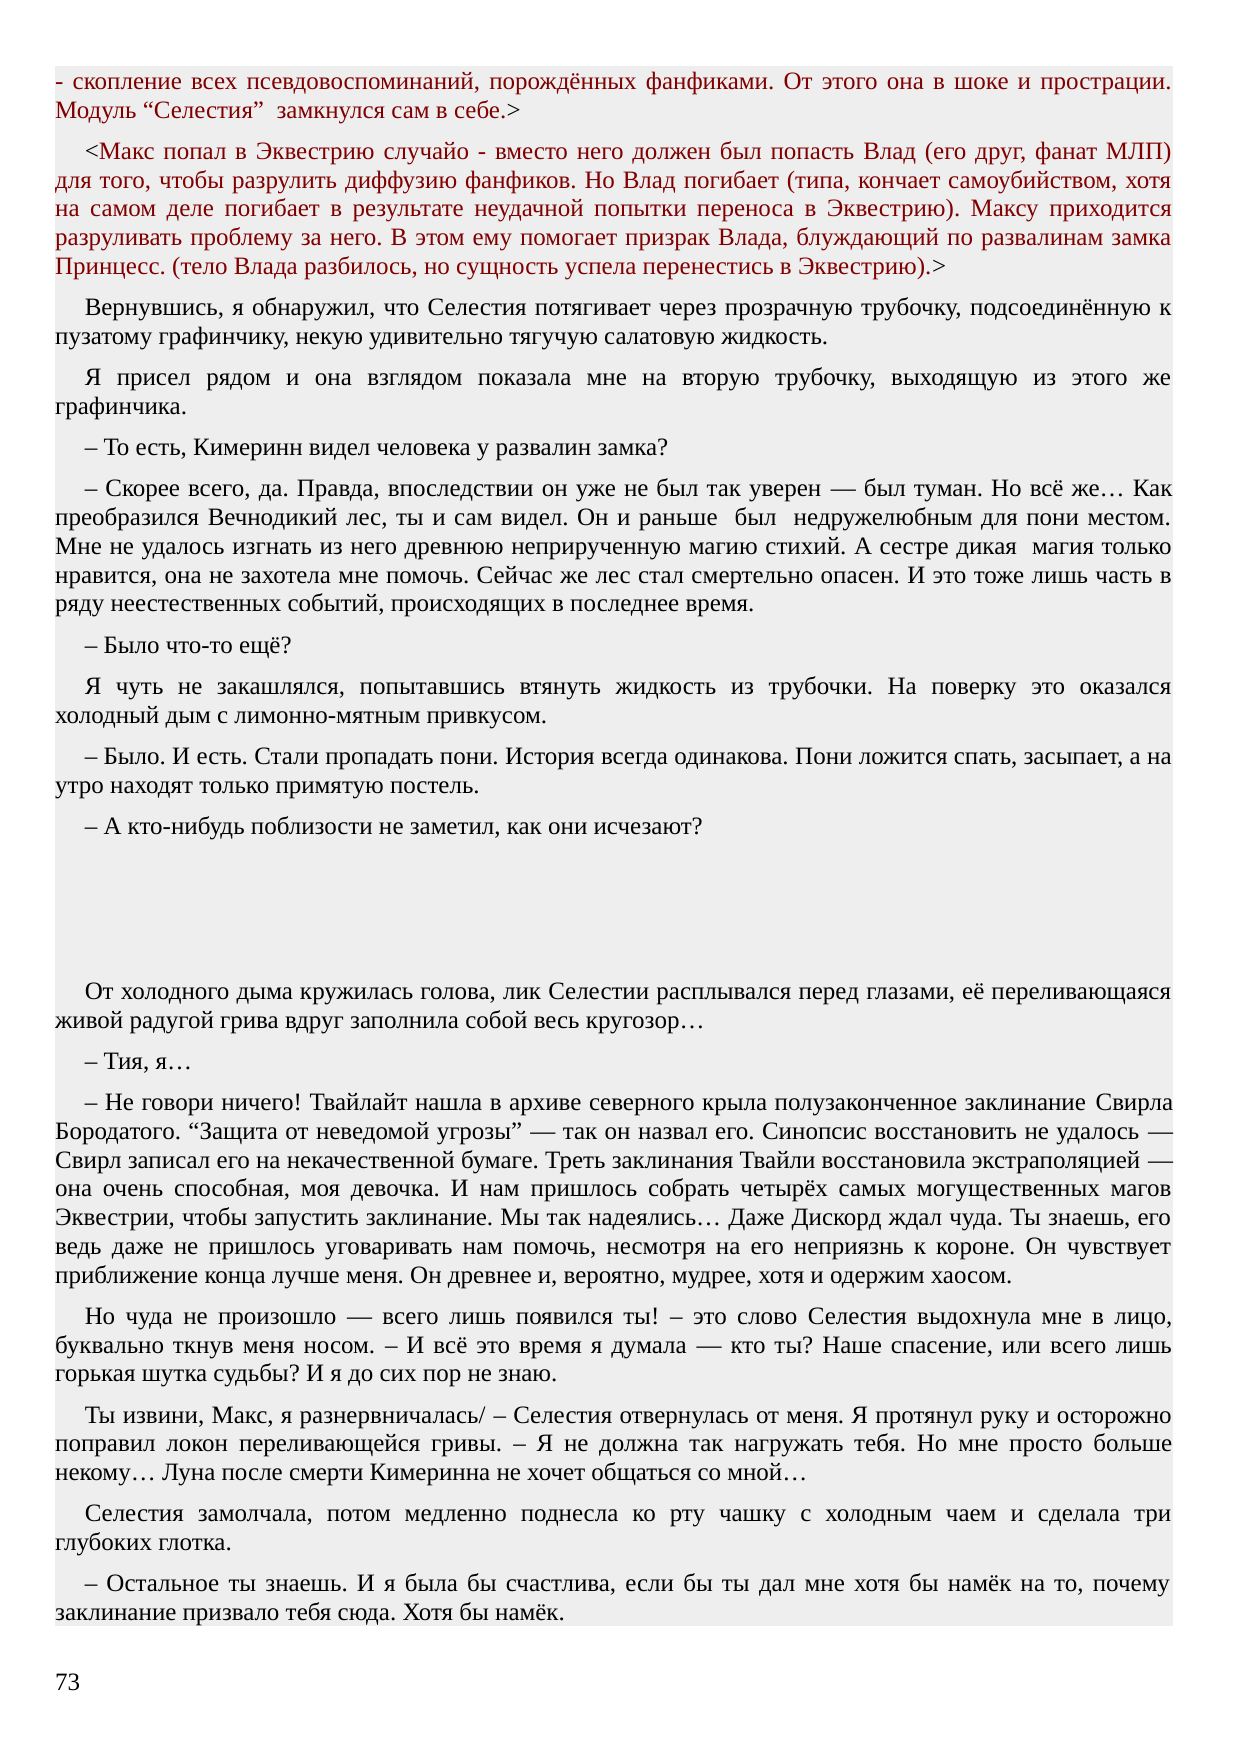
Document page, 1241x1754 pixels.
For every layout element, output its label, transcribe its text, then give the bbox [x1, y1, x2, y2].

text Я присел рядом и она взглядом показала мне на вторую трубочку, выходящую из этого же графинчика. [55, 362, 1173, 420]
text – Было. И есть. Стали пропадать пони. История всегда одинакова. Пони ложится спать, засыпает, а на утро находят только примятую постель. [55, 741, 1173, 798]
text - скопление всех псевдовоспоминаний, порождённых фанфиками. От этого она в шоке и прострации. Модуль “Селестия” замкнулся сам в себе.> [55, 66, 1173, 123]
text Ты извини, Макс, я разнервничалась/ – Селестия отвернулась от меня. Я протянул руку и осторожно поправил локон переливающейся гривы. – Я не должна так нагружать тебя. Но мне просто больше некому… Луна после смерти Кимеринна не хочет общаться со мной… [55, 1400, 1173, 1486]
text Я чуть не закашлялся, попытавшись втянуть жидкость из трубочки. На поверку это оказался холодный дым с лимонно-мятным привкусом. [55, 671, 1173, 728]
text – Не говори ничего! Твайлайт нашла в архиве северного крыла полузаконченное заклинание Cвирла Бородатого. “Защита от неведомой угрозы” — так он назвал его. Синопсис восстановить не удалось — Свирл записал его на некачественной бумаге. Треть заклинания Твайли восстановила экстраполяцией — она очень способная, моя девочка. И нам пришлось собрать четырёх самых могущественных магов Эквестрии, чтобы запустить заклинание. Мы так надеялись… Даже Дискорд ждал чуда. Ты знаешь, его ведь даже не пришлось уговаривать нам помочь, несмотря на его неприязнь к короне. Он чувствует приближение конца лучше меня. Он древнее и, вероятно, мудрее, хотя и одержим хаосом. [55, 1087, 1173, 1288]
text – Тия, я… [55, 1046, 1173, 1075]
text От холодного дыма кружилась голова, лик Селестии расплывался перед глазами, её переливающаяся живой радугой грива вдруг заполнила собой весь кругозор… [55, 976, 1173, 1033]
text – Было что-то ещё? [55, 630, 1173, 658]
text – Скорее всего, да. Правда, впоследствии он уже не был так уверен — был туман. Но всё же… Как преобразился Вечнодикий лес, ты и сам видел. Он и раньше был недружелюбным для пони местом. Мне не удалось изгнать из него древнюю неприрученную магию стихий. А сестре дикая магия только нравится, она не захотела мне помочь. Сейчас же лес стал смертельно опасен. И это тоже лишь часть в ряду неестественных событий, происходящих в последнее время. [55, 473, 1173, 617]
text Селестия замолчала, потом медленно поднесла ко рту чашку с холодным чаем и сделала три глубоких глотка. [55, 1498, 1173, 1556]
text Вернувшись, я обнаружил, что Селестия потягивает через прозрачную трубочку, подсоединённую к пузатому графинчику, некую удивительно тягучую салатовую жидкость. [55, 292, 1173, 350]
text <Макс попал в Эквестрию случайо - вместо него должен был попасть Влад (его друг, фанат МЛП) для того, чтобы разрулить диффузию фанфиков. Но Влад погибает (типа, кончает самоубийством, хотя на самом деле погибает в результате неудачной попытки переноса в Эквестрию). Максу приходится разруливать проблему за него. В этом ему помогает призрак Влада, блуждающий по развалинам замка Принцесс. (тело Влада разбилось, но сущность успела перенестись в Эквестрию).> [55, 136, 1173, 280]
text – А кто-нибудь поблизости не заметил, как они исчезают? [55, 811, 1173, 840]
text – То есть, Кимеринн видел человека у развалин замка? [55, 432, 1173, 461]
text Но чуда не произошло — всего лишь появился ты! – это слово Селестия выдохнула мне в лицо, буквально ткнув меня носом. – И всё это время я думала — кто ты? Наше спасение, или всего лишь горькая шутка судьбы? И я до сих пор не знаю. [55, 1301, 1173, 1387]
text – Остальное ты знаешь. И я была бы счастлива, если бы ты дал мне хотя бы намёк на то, почему заклинание призвало тебя сюда. Хотя бы намёк. [55, 1568, 1173, 1626]
